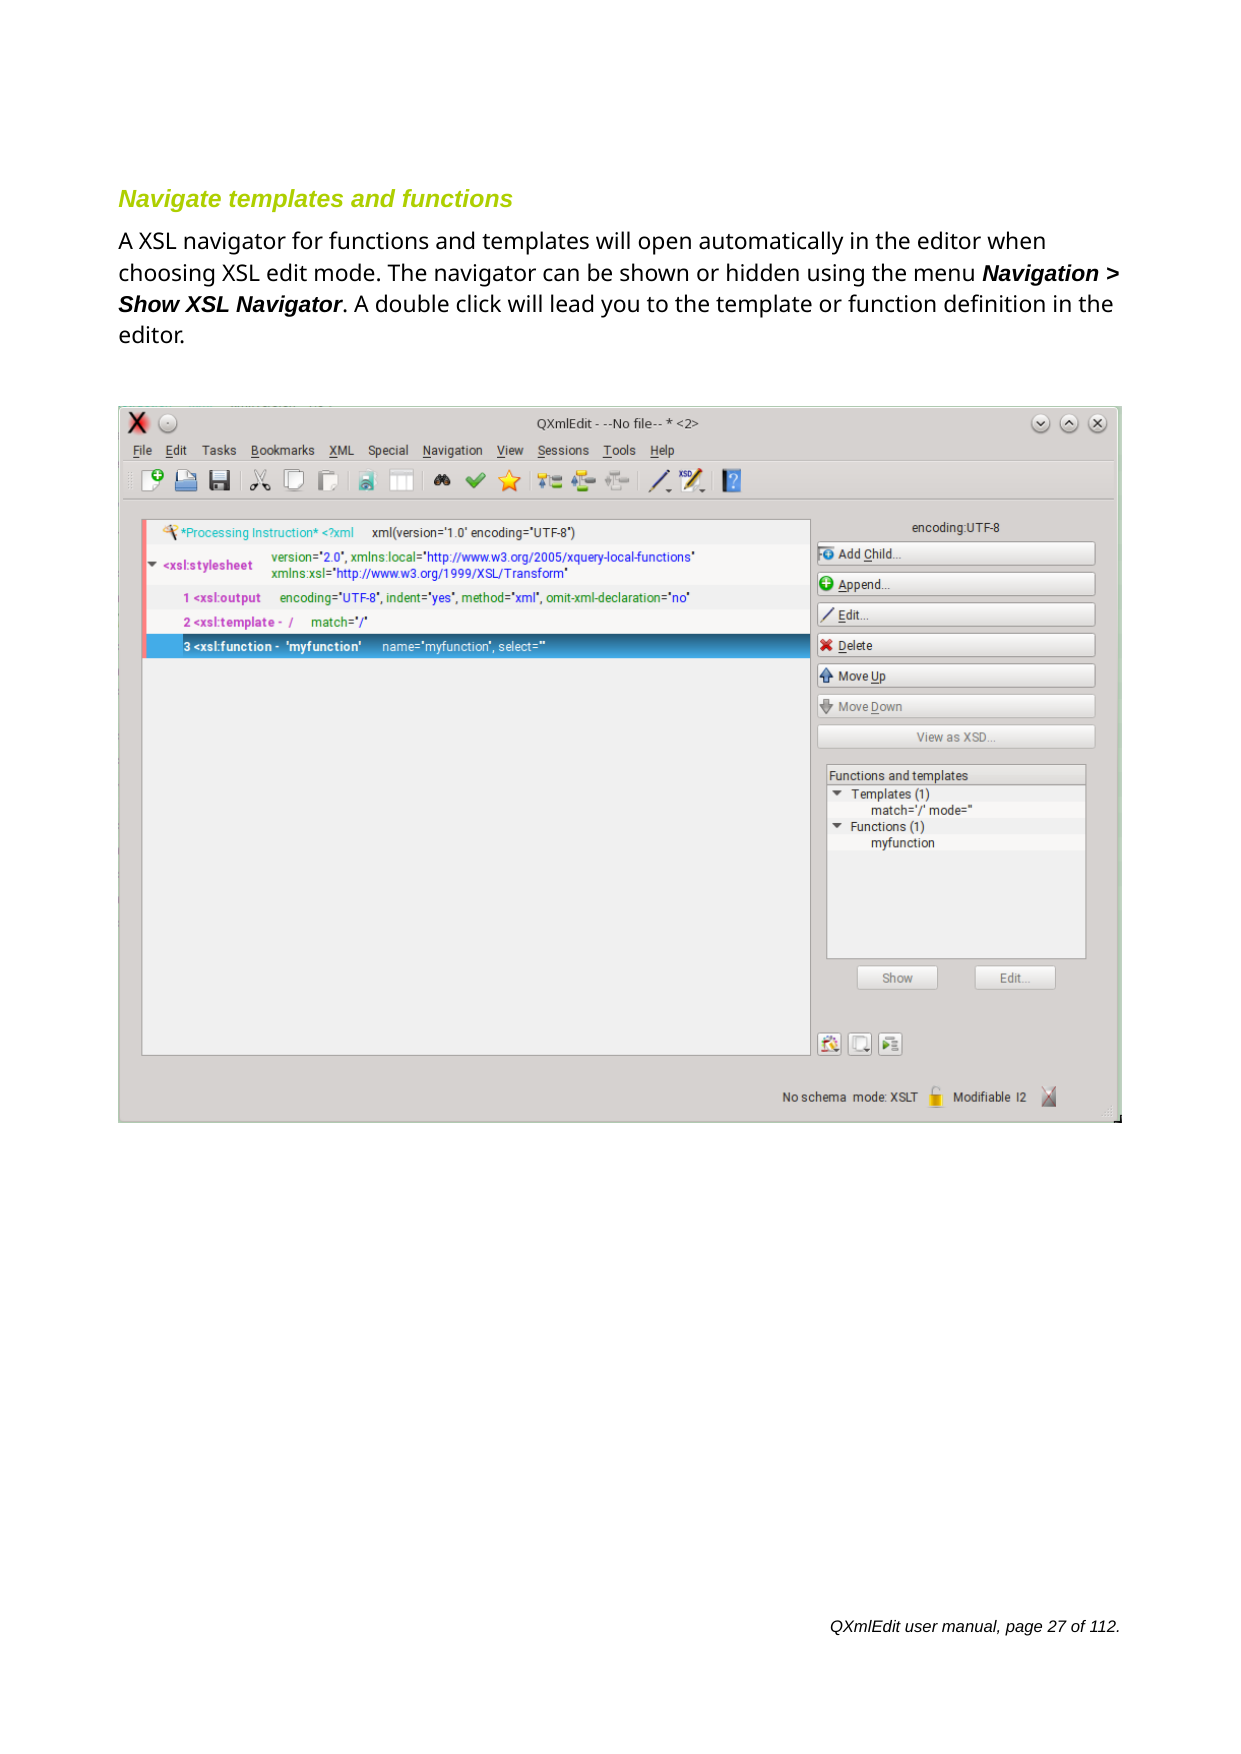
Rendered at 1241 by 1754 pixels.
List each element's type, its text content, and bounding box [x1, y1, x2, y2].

picture [118, 406, 1122, 1123]
text A XSL navigator for functions and templates will open automatically in the editor when choosing XSL edit mode. The navigator can be shown or hidden using the menu Navigation > Show XSL Navigator. A double click will lead you to the template or function definition in the editor. [118, 225, 1122, 350]
subtitle Navigate templates and functions [118, 184, 1122, 213]
